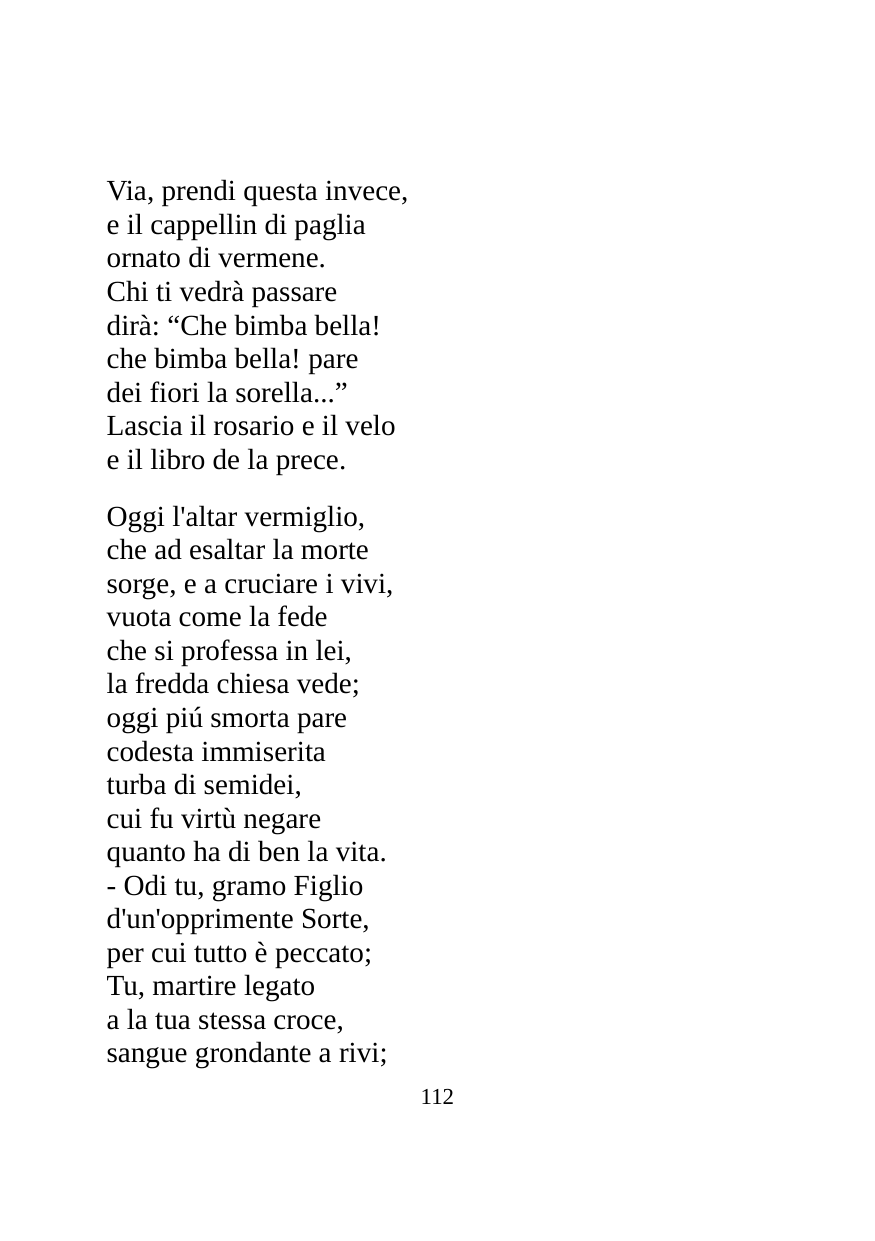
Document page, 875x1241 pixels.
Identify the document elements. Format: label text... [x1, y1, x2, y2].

text sorge, e a cruciare i vivi, [106, 566, 768, 599]
text Lascia il rosario e il velo [106, 408, 768, 442]
text che ad esaltar la morte [106, 532, 768, 566]
text che si professa in lei, [106, 633, 768, 667]
text Oggi l'altar vermiglio, [106, 499, 768, 532]
text per cui tutto è peccato; [106, 935, 768, 968]
text vuota come la fede [106, 599, 768, 633]
text sangue grondante a rivi; [106, 1036, 768, 1069]
text la fredda chiesa vede; [106, 667, 768, 700]
text dirà: “Che bimba bella! [106, 308, 768, 341]
text - Odi tu, gramo Figlio [106, 868, 768, 901]
text codesta immiserita [106, 734, 768, 767]
text turba di semidei, [106, 767, 768, 801]
text cui fu virtù negare [106, 801, 768, 834]
text a la tua stessa croce, [106, 1002, 768, 1036]
text e il cappellin di paglia [106, 207, 768, 241]
text d'un'opprimente Sorte, [106, 901, 768, 935]
text quanto ha di ben la vita. [106, 834, 768, 868]
text Via, prendi questa invece, [106, 173, 768, 207]
text Chi ti vedrà passare [106, 274, 768, 308]
text oggi piú smorta pare [106, 700, 768, 734]
text e il libro de la prece. [106, 442, 768, 475]
text che bimba bella! pare [106, 341, 768, 375]
text ornato di vermene. [106, 241, 768, 274]
text Tu, martire legato [106, 968, 768, 1002]
text dei fiori la sorella...” [106, 375, 768, 408]
